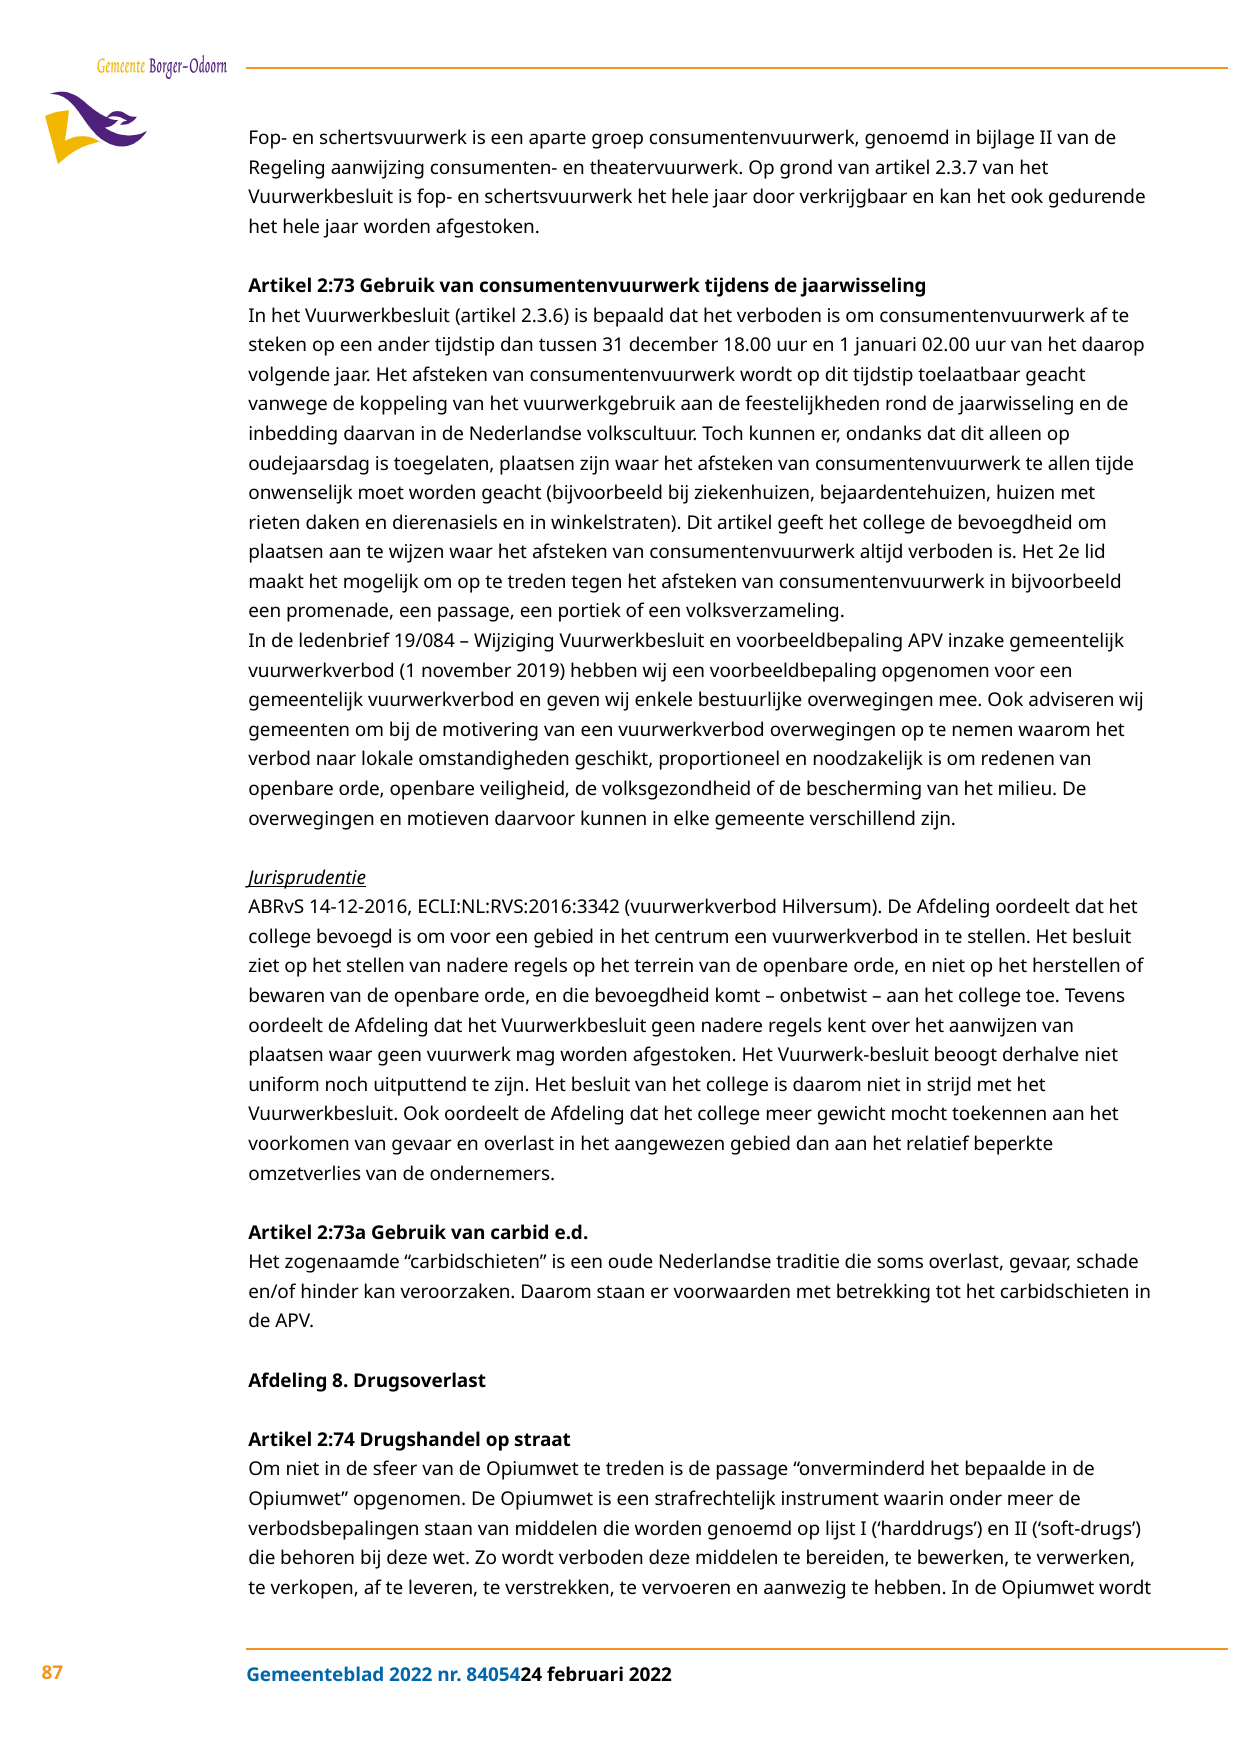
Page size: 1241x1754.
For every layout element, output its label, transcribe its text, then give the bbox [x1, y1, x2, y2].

text In het Vuurwerkbesluit (artikel 2.3.6) is bepaald dat het verboden is om consumentenvuurwerk af te steken op een ander tijdstip dan tussen 31 december 18.00 uur en 1 januari 02.00 uur van het daarop volgende jaar. Het afsteken van consumentenvuurwerk wordt op dit tijdstip toelaatbaar geacht vanwege de koppeling van het vuurwerkgebruik aan de feestelijkheden rond de jaarwisseling en de inbedding daarvan in de Nederlandse volkscultuur. Toch kunnen er, ondanks dat dit alleen op oudejaarsdag is toegelaten, plaatsen zijn waar het afsteken van consumentenvuurwerk te allen tijde onwenselijk moet worden geacht (bijvoorbeeld bij ziekenhuizen, bejaardentehuizen, huizen met rieten daken en dierenasiels en in winkelstraten). Dit artikel geeft het college de bevoegdheid om plaatsen aan te wijzen waar het afsteken van consumentenvuurwerk altijd verboden is. Het 2e lid maakt het mogelijk om op te treden tegen het afsteken van consumentenvuurwerk in bijvoorbeeld een promenade, een passage, een portiek of een volksverzameling. [248, 302, 1152, 623]
text Om niet in de sfeer van de Opiumwet te treden is de passage “onverminderd het bepaalde in de Opiumwet” opgenomen. De Opiumwet is een strafrechtelijk instrument waarin onder meer de verbodsbepalingen staan van middelen die worden genoemd op lijst I (‘harddrugs’) en II (‘soft-drugs’) die behoren bij deze wet. Zo wordt verboden deze middelen te bereiden, te bewerken, te verwerken, te verkopen, af te leveren, te verstrekken, te vervoeren en aanwezig te hebben. In de Opiumwet wordt [248, 1456, 1152, 1600]
text Afdeling 8. Drugsoverlast [248, 1367, 1152, 1393]
picture [41, 47, 231, 172]
text Artikel 2:74 Drugshandel op straat [248, 1426, 1152, 1452]
text Fop- en schertsvuurwerk is een aparte groep consumentenvuurwerk, genoemd in bijlage II van de Regeling aanwijzing consumenten- en theatervuurwerk. Op grond van artikel 2.3.7 van het Vuurwerkbesluit is fop- en schertsvuurwerk het hele jaar door verkrijgbaar en kan het ook gedurende het hele jaar worden afgestoken. [248, 124, 1152, 239]
text ABRvS 14-12-2016, ECLI:NL:RVS:2016:3342 (vuurwerkverbod Hilversum). De Afdeling oordeelt dat het college bevoegd is om voor een gebied in het centrum een vuurwerkverbod in te stellen. Het besluit ziet op het stellen van nadere regels op het terrein van de openbare orde, en niet op het herstellen of bewaren van de openbare orde, en die bevoegdheid komt – onbetwist – aan het college toe. Tevens oordeelt de Afdeling dat het Vuurwerkbesluit geen nadere regels kent over het aanwijzen van plaatsen waar geen vuurwerk mag worden afgestoken. Het Vuurwerk-besluit beoogt derhalve niet uniform noch uitputtend te zijn. Het besluit van het college is daarom niet in strijd met het Vuurwerkbesluit. Ook oordeelt de Afdeling dat het college meer gewicht mocht toekennen aan het voorkomen van gevaar en overlast in het aangewezen gebied dan aan het relatief beperkte omzetverlies van de ondernemers. [248, 893, 1152, 1186]
text Artikel 2:73 Gebruik van consumentenvuurwerk tijdens de jaarwisseling [248, 272, 1152, 298]
text Het zogenaamde “carbidschieten” is een oude Nederlandse traditie die soms overlast, gevaar, schade en/of hinder kan veroorzaken. Daarom staan er voorwaarden met betrekking tot het carbidschieten in de APV. [248, 1248, 1152, 1333]
text In de ledenbrief 19/084 – Wijziging Vuurwerkbesluit en voorbeeldbepaling APV inzake gemeentelijk vuurwerkverbod (1 november 2019) hebben wij een voorbeeldbepaling opgenomen voor een gemeentelijk vuurwerkverbod en geven wij enkele bestuurlijke overwegingen mee. Ook adviseren wij gemeenten om bij de motivering van een vuurwerkverbod overwegingen op te nemen waarom het verbod naar lokale omstandigheden geschikt, proportioneel en noodzakelijk is om redenen van openbare orde, openbare veiligheid, de volksgezondheid of de bescherming van het milieu. De overwegingen en motieven daarvoor kunnen in elke gemeente verschillend zijn. [248, 627, 1152, 831]
text Artikel 2:73a Gebruik van carbid e.d. [248, 1219, 1152, 1245]
text Jurisprudentie [248, 864, 1152, 890]
